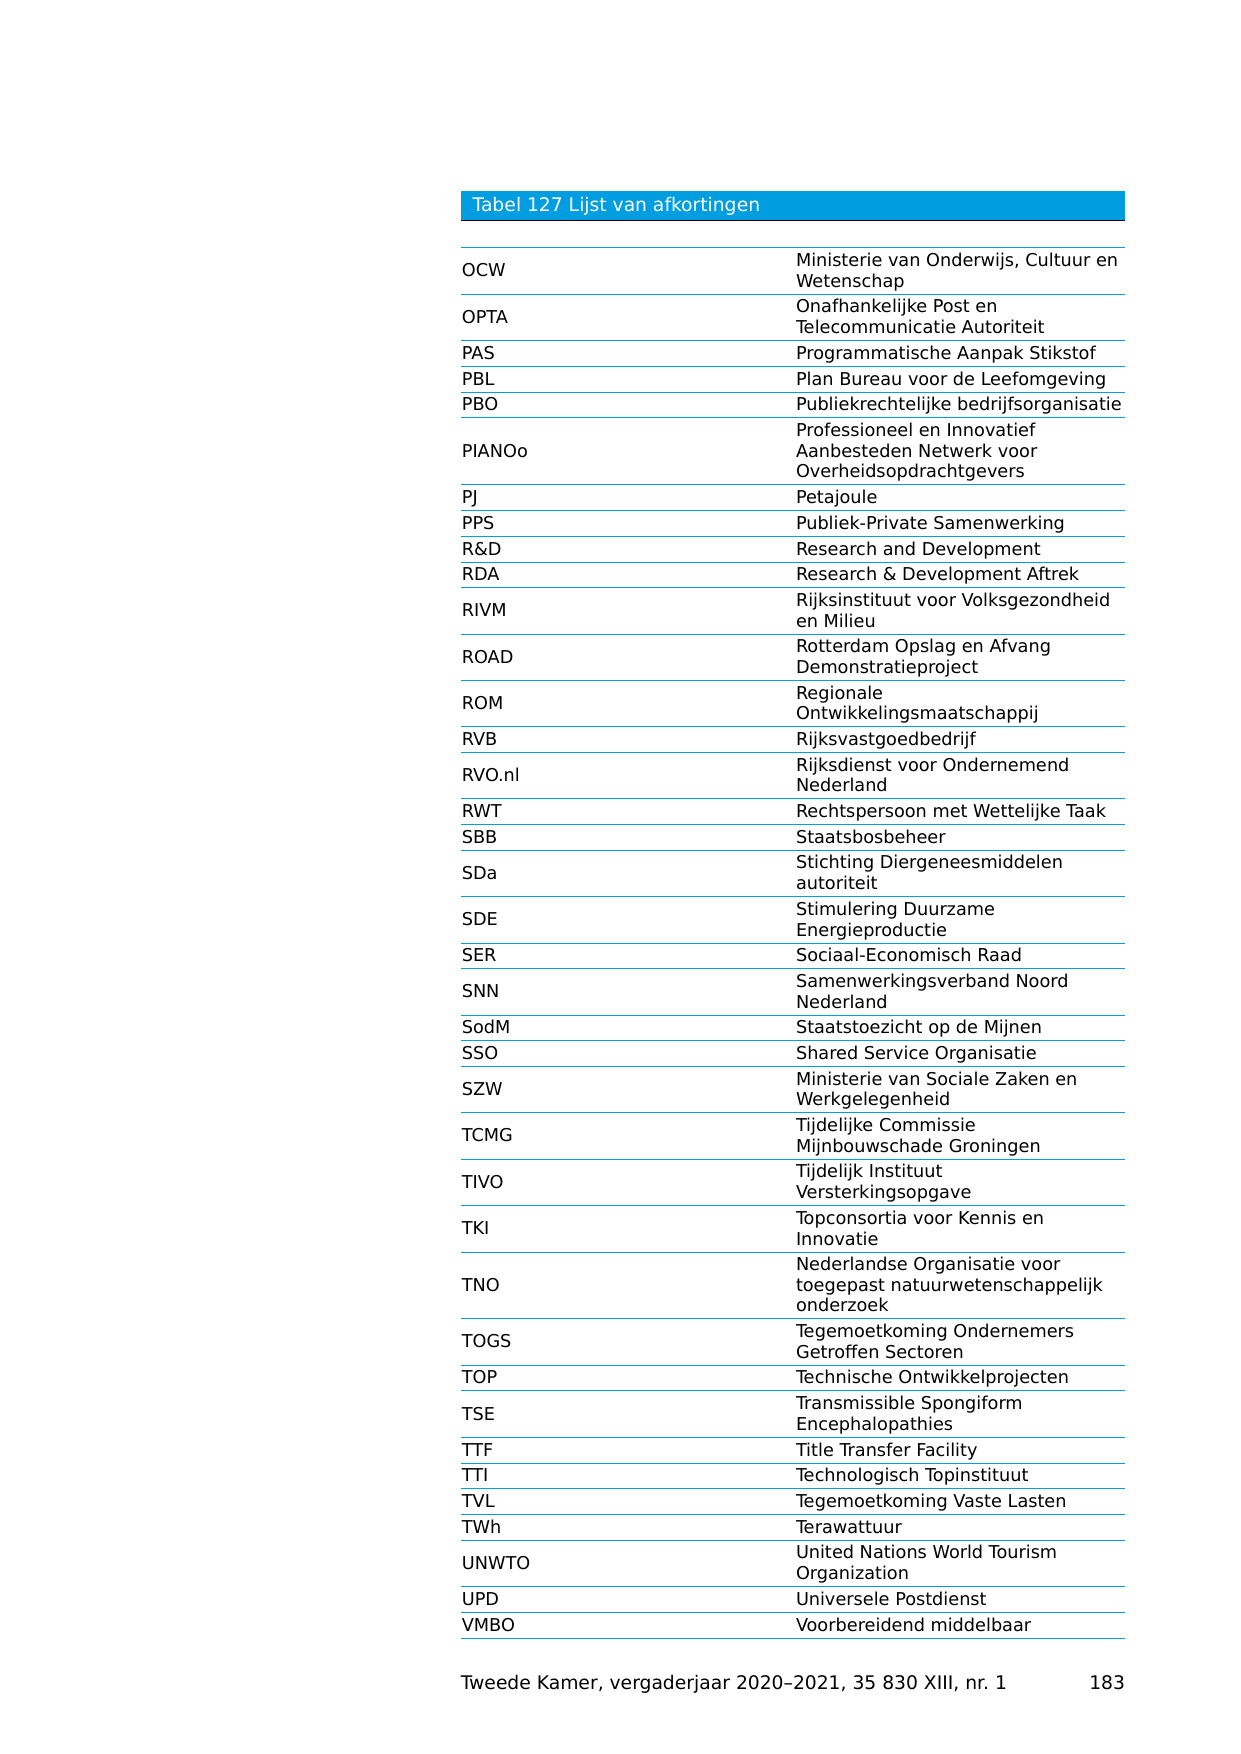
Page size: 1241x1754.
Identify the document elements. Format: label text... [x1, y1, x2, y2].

table_cell SodM [461, 1016, 793, 1040]
table_cell Technische Ontwikkelprojecten [793, 1366, 1125, 1390]
table_cell United Nations World Tourism Organization [793, 1541, 1125, 1586]
table_cell ROAD [461, 635, 793, 680]
table_cell Shared Service Organisatie [793, 1041, 1125, 1066]
table_header Tabel 127 Lijst van afkortingen [461, 191, 1125, 220]
table_cell Plan Bureau voor de Leefomgeving [793, 367, 1125, 391]
table_cell SNN [461, 969, 793, 1014]
table_cell [793, 221, 1125, 247]
table_cell TKI [461, 1206, 793, 1251]
table_cell PPS [461, 511, 793, 536]
table_cell Programmatische Aanpak Stikstof [793, 341, 1125, 366]
table_cell Professioneel en Innovatief Aanbesteden Netwerk voor Overheidsopdrachtgevers [793, 418, 1125, 484]
table_cell Ministerie van Sociale Zaken en Werkgelegenheid [793, 1067, 1125, 1112]
table_cell Publiekrechtelijke bedrijfsorganisatie [793, 393, 1125, 417]
table_cell TOGS [461, 1319, 793, 1365]
table_cell SZW [461, 1067, 793, 1112]
table_cell Rijksdienst voor Ondernemend Nederland [793, 753, 1125, 798]
table_cell PBL [461, 367, 793, 391]
table_cell Tegemoetkoming Vaste Lasten [793, 1489, 1125, 1514]
table_cell Rijksinstituut voor Volksgezondheid en Milieu [793, 588, 1125, 633]
table_cell TVL [461, 1489, 793, 1514]
table_cell Rijksvastgoedbedrijf [793, 727, 1125, 752]
table_cell PJ [461, 485, 793, 510]
table_cell SSO [461, 1041, 793, 1066]
table_cell Stimulering Duurzame Energieproductie [793, 897, 1125, 942]
table_cell Onafhankelijke Post en Telecommunicatie Autoriteit [793, 295, 1125, 340]
table_cell Staatsbosbeheer [793, 825, 1125, 850]
table_cell TTI [461, 1464, 793, 1488]
table_cell RWT [461, 799, 793, 824]
table_cell Rotterdam Opslag en Afvang Demonstratieproject [793, 635, 1125, 680]
table_cell ROM [461, 681, 793, 726]
table_cell Samenwerkingsverband Noord Nederland [793, 969, 1125, 1014]
table_cell UNWTO [461, 1541, 793, 1586]
table_cell Regionale Ontwikkelingsmaatschappij [793, 681, 1125, 726]
table_cell TOP [461, 1366, 793, 1390]
table_cell TTF [461, 1438, 793, 1462]
table_cell Petajoule [793, 485, 1125, 510]
table_cell OPTA [461, 295, 793, 340]
table_cell PIANOo [461, 418, 793, 484]
table_cell OCW [461, 248, 793, 294]
table_cell RIVM [461, 588, 793, 633]
table_cell PAS [461, 341, 793, 366]
table_cell Staatstoezicht op de Mijnen [793, 1016, 1125, 1040]
table_cell Stichting Diergeneesmiddelen autoriteit [793, 851, 1125, 896]
table_cell Tijdelijke Commissie Mijnbouwschade Groningen [793, 1113, 1125, 1159]
table_cell Title Transfer Facility [793, 1438, 1125, 1462]
table_cell Technologisch Topinstituut [793, 1464, 1125, 1488]
table_cell Terawattuur [793, 1515, 1125, 1540]
table_cell Voorbereidend middelbaar [793, 1613, 1125, 1637]
table_cell TCMG [461, 1113, 793, 1159]
table_cell TNO [461, 1253, 793, 1318]
table_cell PBO [461, 393, 793, 417]
table_cell SBB [461, 825, 793, 850]
table_cell UPD [461, 1587, 793, 1612]
table_cell Research & Development Aftrek [793, 563, 1125, 587]
table_cell Topconsortia voor Kennis en Innovatie [793, 1206, 1125, 1251]
table_cell SDa [461, 851, 793, 896]
table_cell TWh [461, 1515, 793, 1540]
table_cell Transmissible Spongiform Encephalopathies [793, 1391, 1125, 1437]
table_cell Nederlandse Organisatie voor toegepast natuurwetenschappelijk onderzoek [793, 1253, 1125, 1318]
table_cell TSE [461, 1391, 793, 1437]
table_cell SER [461, 944, 793, 968]
table_cell Research and Development [793, 537, 1125, 561]
table_cell RVO.nl [461, 753, 793, 798]
table_cell RVB [461, 727, 793, 752]
table_cell Tegemoetkoming Ondernemers Getroffen Sectoren [793, 1319, 1125, 1365]
table_cell Publiek-Private Samenwerking [793, 511, 1125, 536]
table_cell SDE [461, 897, 793, 942]
table_cell Tijdelijk Instituut Versterkingsopgave [793, 1160, 1125, 1205]
table_cell VMBO [461, 1613, 793, 1637]
table_cell Universele Postdienst [793, 1587, 1125, 1612]
table_cell R&D [461, 537, 793, 561]
table_cell Ministerie van Onderwijs, Cultuur en Wetenschap [793, 248, 1125, 294]
table_cell RDA [461, 563, 793, 587]
table_cell [461, 221, 793, 247]
table_cell Sociaal-Economisch Raad [793, 944, 1125, 968]
table_cell Rechtspersoon met Wettelijke Taak [793, 799, 1125, 824]
table_cell TIVO [461, 1160, 793, 1205]
